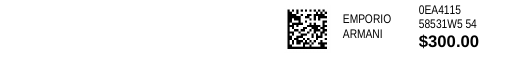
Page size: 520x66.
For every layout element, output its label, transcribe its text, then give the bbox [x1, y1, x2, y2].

table_cell 0EA4115 58531W5 54 $300.00 [408, 0, 520, 53]
table_cell [278, 0, 337, 53]
table_cell EMPORIO ARMANI [337, 0, 407, 53]
picture [283, 5, 331, 53]
